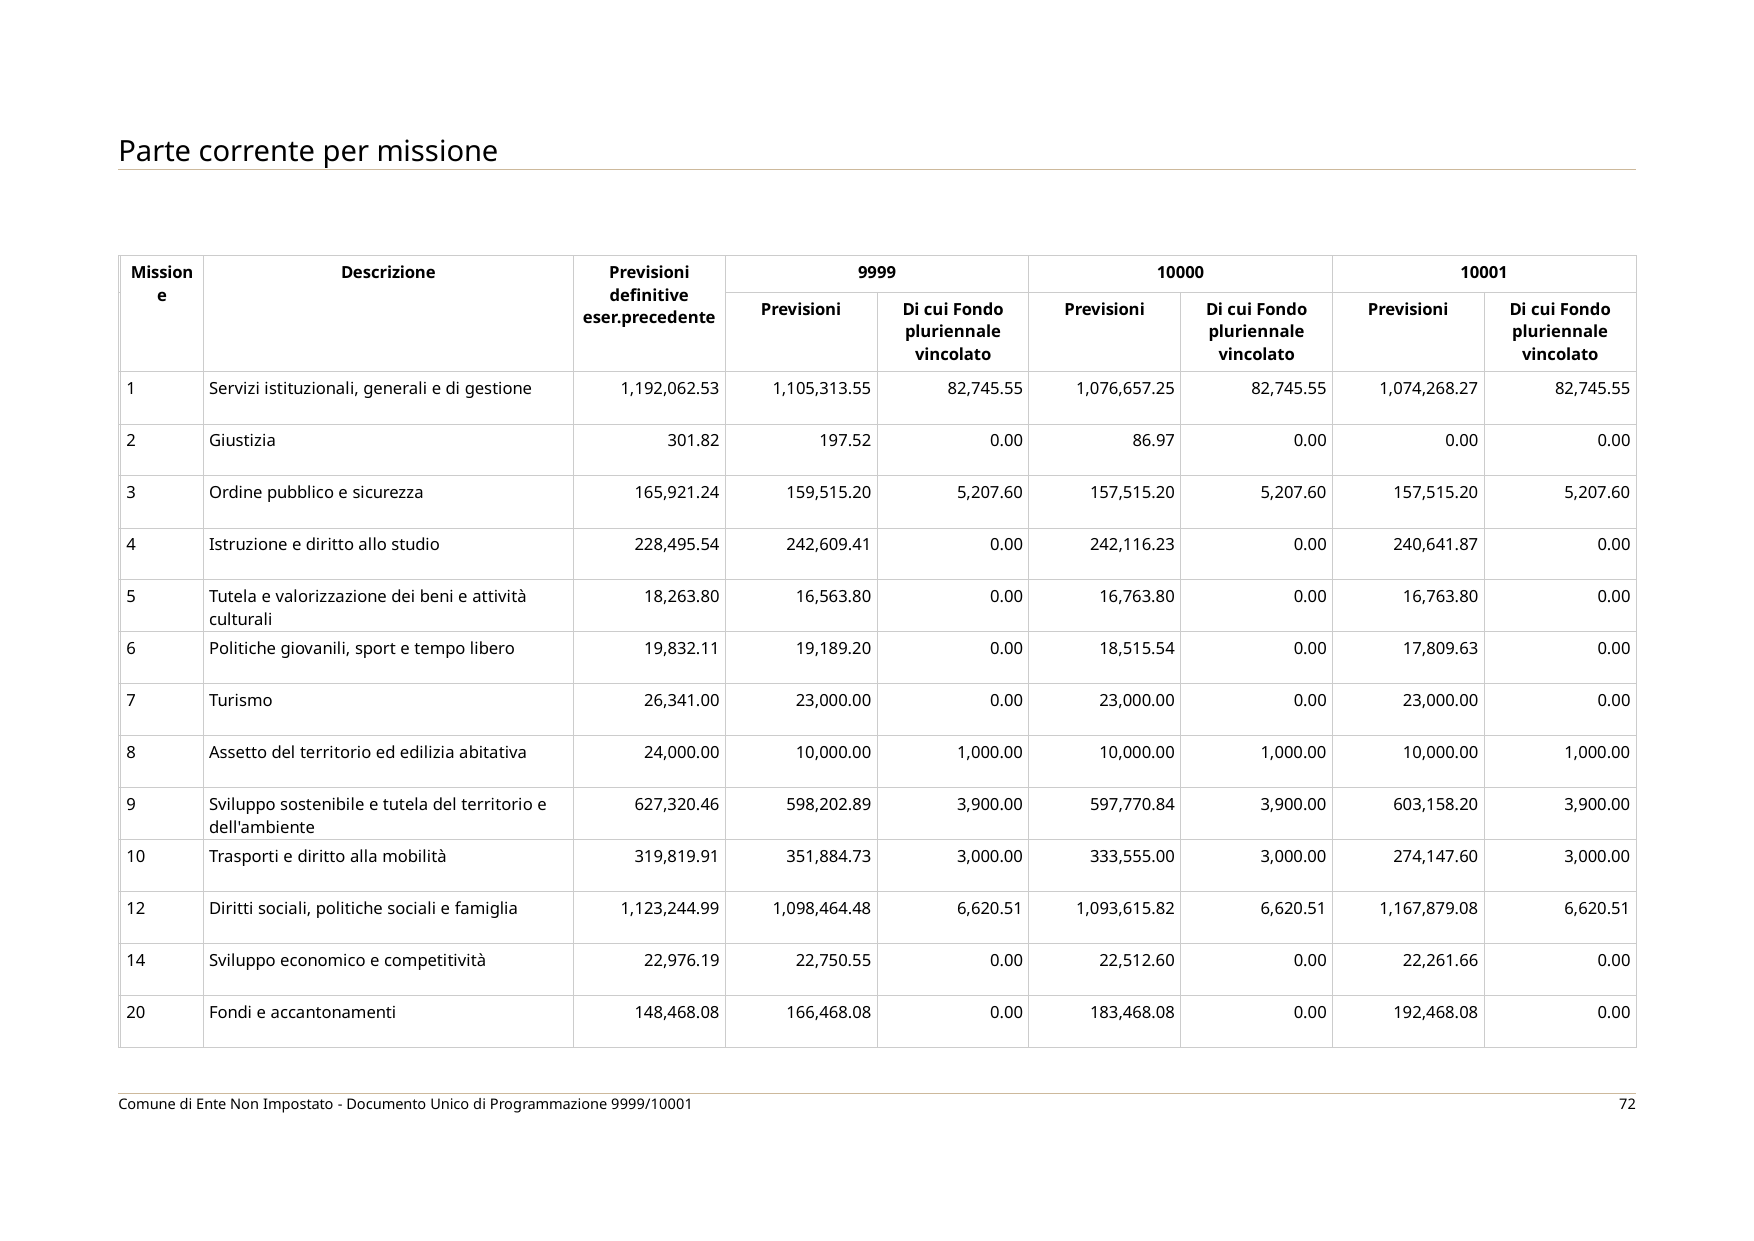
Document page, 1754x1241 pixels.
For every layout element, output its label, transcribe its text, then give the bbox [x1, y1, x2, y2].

table_cell 8 [121, 736, 203, 787]
table_cell 166.468,08 [726, 996, 877, 1047]
table_cell 0,00 [878, 425, 1028, 475]
table_cell 333.555,00 [1029, 840, 1180, 891]
table_cell 16.763,80 [1333, 580, 1484, 631]
table_cell 242.609,41 [726, 529, 877, 579]
table_cell 148.468,08 [574, 996, 725, 1047]
table_cell 1.098.464,48 [726, 892, 877, 943]
table_cell 274.147,60 [1333, 840, 1484, 891]
table_cell 14 [121, 944, 203, 995]
table_cell 0,00 [878, 529, 1028, 579]
table_header Descrizione [204, 256, 573, 371]
table_cell Istruzione e diritto allo studio [204, 529, 573, 579]
table_cell 1.000,00 [1181, 736, 1332, 787]
table_header 10001 [1333, 256, 1636, 292]
table_cell 0,00 [1181, 529, 1332, 579]
table_cell 10.000,00 [1333, 736, 1484, 787]
table_cell 1.000,00 [878, 736, 1028, 787]
table_cell 0,00 [878, 684, 1028, 735]
table_cell 1.093.615,82 [1029, 892, 1180, 943]
table_cell 0,00 [1485, 632, 1636, 683]
table_cell 6.620,51 [878, 892, 1028, 943]
table_cell 228.495,54 [574, 529, 725, 579]
table_cell 10.000,00 [726, 736, 877, 787]
table_cell 18.263,80 [574, 580, 725, 631]
table_cell Sviluppo sostenibile e tutela del territorio e dell'ambiente [204, 788, 573, 839]
table_cell 22.261,66 [1333, 944, 1484, 995]
table_cell 0,00 [878, 996, 1028, 1047]
table_cell 351.884,73 [726, 840, 877, 891]
table_cell 157.515,20 [1333, 476, 1484, 527]
table_cell 2 [121, 425, 203, 475]
table_cell 1.076.657,25 [1029, 372, 1180, 423]
table_cell 6 [121, 632, 203, 683]
table_cell 23.000,00 [726, 684, 877, 735]
table_cell 7 [121, 684, 203, 735]
table_cell Previsioni [726, 293, 877, 371]
table_cell 82.745,55 [1181, 372, 1332, 423]
table_cell 0,00 [1485, 684, 1636, 735]
table_cell 22.976,19 [574, 944, 725, 995]
table_cell 627.320,46 [574, 788, 725, 839]
table_cell Fondi e accantonamenti [204, 996, 573, 1047]
table_cell 9 [121, 788, 203, 839]
table_cell 5.207,60 [1181, 476, 1332, 527]
table_cell 19.189,20 [726, 632, 877, 683]
table_header Missione [121, 256, 203, 371]
table_cell 10.000,00 [1029, 736, 1180, 787]
table_cell 20 [121, 996, 203, 1047]
table_cell 3.000,00 [1181, 840, 1332, 891]
table_cell 598.202,89 [726, 788, 877, 839]
table_cell 5.207,60 [1485, 476, 1636, 527]
table_cell 6.620,51 [1485, 892, 1636, 943]
table_header 10000 [1029, 256, 1332, 292]
table_cell 192.468,08 [1333, 996, 1484, 1047]
table_cell 26.341,00 [574, 684, 725, 735]
table_cell 301,82 [574, 425, 725, 475]
table_cell 4 [121, 529, 203, 579]
table_cell 0,00 [1485, 425, 1636, 475]
table_cell Tutela e valorizzazione dei beni e attività culturali [204, 580, 573, 631]
table_cell 17.809,63 [1333, 632, 1484, 683]
table_cell Previsioni [1029, 293, 1180, 371]
table_cell 1.074.268,27 [1333, 372, 1484, 423]
table_cell 0,00 [878, 632, 1028, 683]
table_cell 3.900,00 [878, 788, 1028, 839]
table_cell 0,00 [1181, 944, 1332, 995]
table_cell 0,00 [1485, 580, 1636, 631]
table_cell 1.167.879,08 [1333, 892, 1484, 943]
table_cell 86,97 [1029, 425, 1180, 475]
table_cell 603.158,20 [1333, 788, 1484, 839]
table_cell Servizi istituzionali, generali e di gestione [204, 372, 573, 423]
table_cell 1.105.313,55 [726, 372, 877, 423]
table_cell 0,00 [878, 580, 1028, 631]
table_cell Di cui Fondo pluriennale vincolato [1181, 293, 1332, 371]
table_cell 240.641,87 [1333, 529, 1484, 579]
table_header 9999 [726, 256, 1028, 292]
table_cell 1.192.062,53 [574, 372, 725, 423]
table_cell Turismo [204, 684, 573, 735]
table_cell 159.515,20 [726, 476, 877, 527]
table_cell 82.745,55 [878, 372, 1028, 423]
table_cell 23.000,00 [1029, 684, 1180, 735]
table_cell 82.745,55 [1485, 372, 1636, 423]
table_cell 18.515,54 [1029, 632, 1180, 683]
table_cell 157.515,20 [1029, 476, 1180, 527]
table_cell Trasporti e diritto alla mobilità [204, 840, 573, 891]
table_cell 0,00 [1181, 425, 1332, 475]
table_cell Assetto del territorio ed edilizia abitativa [204, 736, 573, 787]
table_cell 0,00 [1485, 529, 1636, 579]
table_cell 23.000,00 [1333, 684, 1484, 735]
table_cell 597.770,84 [1029, 788, 1180, 839]
table_cell Di cui Fondo pluriennale vincolato [878, 293, 1028, 371]
table_header Previsioni definitive eser.precedente [574, 256, 725, 371]
table_cell 165.921,24 [574, 476, 725, 527]
text Parte corrente per missione [118, 130, 1636, 169]
table_cell 0,00 [1181, 580, 1332, 631]
table_cell 0,00 [1181, 996, 1332, 1047]
table_cell 3.000,00 [1485, 840, 1636, 891]
table_cell Di cui Fondo pluriennale vincolato [1485, 293, 1636, 371]
table_cell 0,00 [878, 944, 1028, 995]
table_cell 1.000,00 [1485, 736, 1636, 787]
table_cell 319.819,91 [574, 840, 725, 891]
table_cell 22.512,60 [1029, 944, 1180, 995]
table_cell 5 [121, 580, 203, 631]
table_cell 5.207,60 [878, 476, 1028, 527]
table_cell Giustizia [204, 425, 573, 475]
table_cell 1 [121, 372, 203, 423]
table_cell 16.763,80 [1029, 580, 1180, 631]
table_cell 197,52 [726, 425, 877, 475]
table_cell 10 [121, 840, 203, 891]
table_cell 242.116,23 [1029, 529, 1180, 579]
table_cell 19.832,11 [574, 632, 725, 683]
table_cell 183.468,08 [1029, 996, 1180, 1047]
table_cell 0,00 [1181, 684, 1332, 735]
table_cell 22.750,55 [726, 944, 877, 995]
table_cell 12 [121, 892, 203, 943]
table_cell 0,00 [1485, 996, 1636, 1047]
table_cell 3.900,00 [1485, 788, 1636, 839]
table_cell 3 [121, 476, 203, 527]
table_cell 16.563,80 [726, 580, 877, 631]
table_cell Ordine pubblico e sicurezza [204, 476, 573, 527]
table_cell 3.000,00 [878, 840, 1028, 891]
table_cell 1.123.244,99 [574, 892, 725, 943]
table_cell 0,00 [1181, 632, 1332, 683]
table_cell Diritti sociali, politiche sociali e famiglia [204, 892, 573, 943]
table_cell Previsioni [1333, 293, 1484, 371]
table_cell 0,00 [1333, 425, 1484, 475]
table_cell 24.000,00 [574, 736, 725, 787]
table_cell Sviluppo economico e competitività [204, 944, 573, 995]
table_cell Politiche giovanili, sport e tempo libero [204, 632, 573, 683]
table_cell 6.620,51 [1181, 892, 1332, 943]
table_cell 3.900,00 [1181, 788, 1332, 839]
table_cell 0,00 [1485, 944, 1636, 995]
